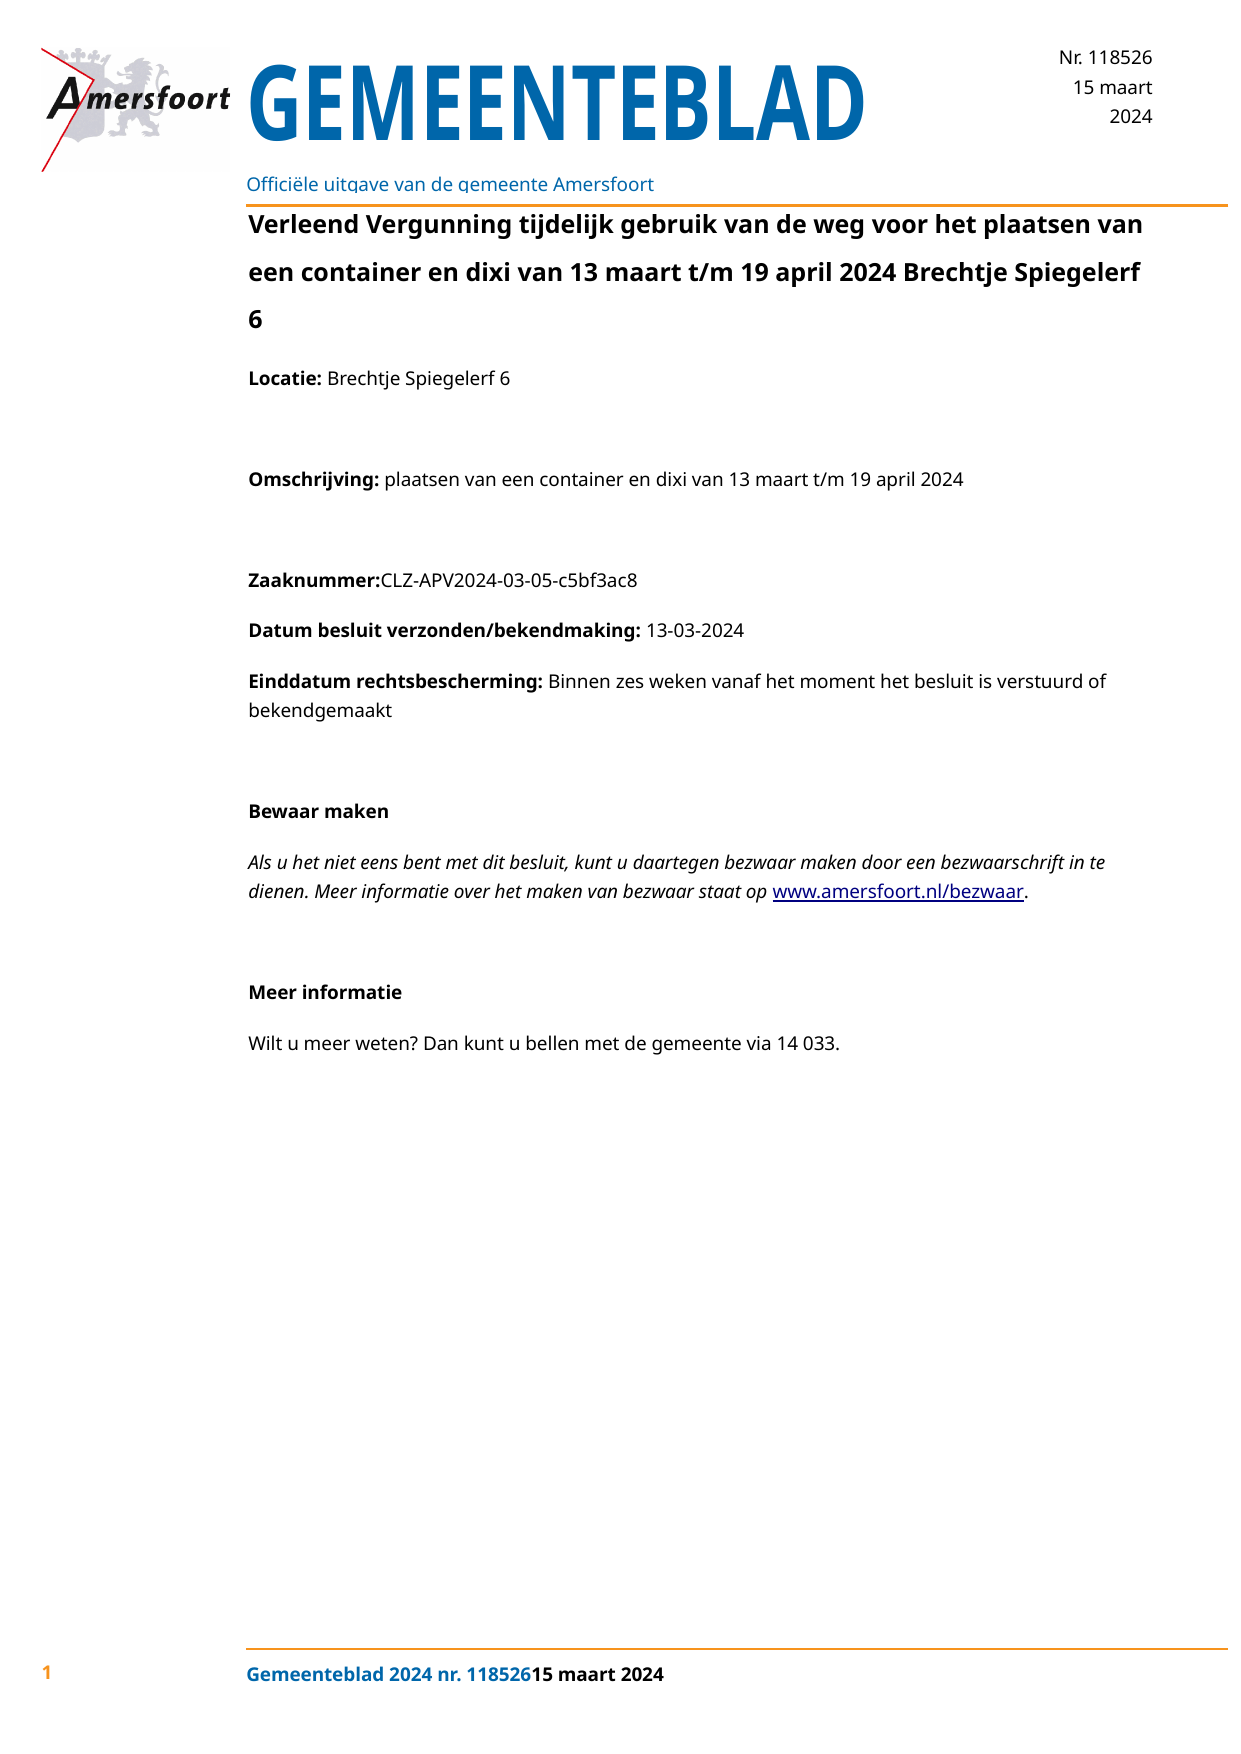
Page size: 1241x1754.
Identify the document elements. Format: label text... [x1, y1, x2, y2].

text Datum besluit verzonden/bekendmaking: 13-03-2024 [248, 618, 1152, 643]
text Als u het niet eens bent met dit besluit, kunt u daartegen bezwaar maken door een bezwaarschrift in te dienen. Meer informatie over het maken van bezwaar staat op www.amersfoort.nl/bezwaar. [248, 849, 1152, 904]
text Zaaknummer:CLZ-APV2024-03-05-c5bf3ac8 [248, 567, 1152, 593]
text Verleend Vergunning tijdelijk gebruik van de weg voor het plaatsen van een container en dixi van 13 maart t/m 19 april 2024 Brechtje Spiegelerf 6 [248, 207, 1152, 336]
text Bewaar maken [248, 798, 1152, 824]
text Omschrijving: plaatsen van een container en dixi van 13 maart t/m 19 april 2024 [248, 466, 1152, 492]
text Locatie: Brechtje Spiegelerf 6 [248, 366, 1152, 391]
text Meer informatie [248, 979, 1152, 1005]
text Wilt u meer weten? Dan kunt u bellen met de gemeente via 14 033. [248, 1030, 1152, 1055]
text Einddatum rechtsbescherming: Binnen zes weken vanaf het moment het besluit is verstuurd of bekendgemaakt [248, 668, 1152, 723]
picture [41, 47, 231, 172]
